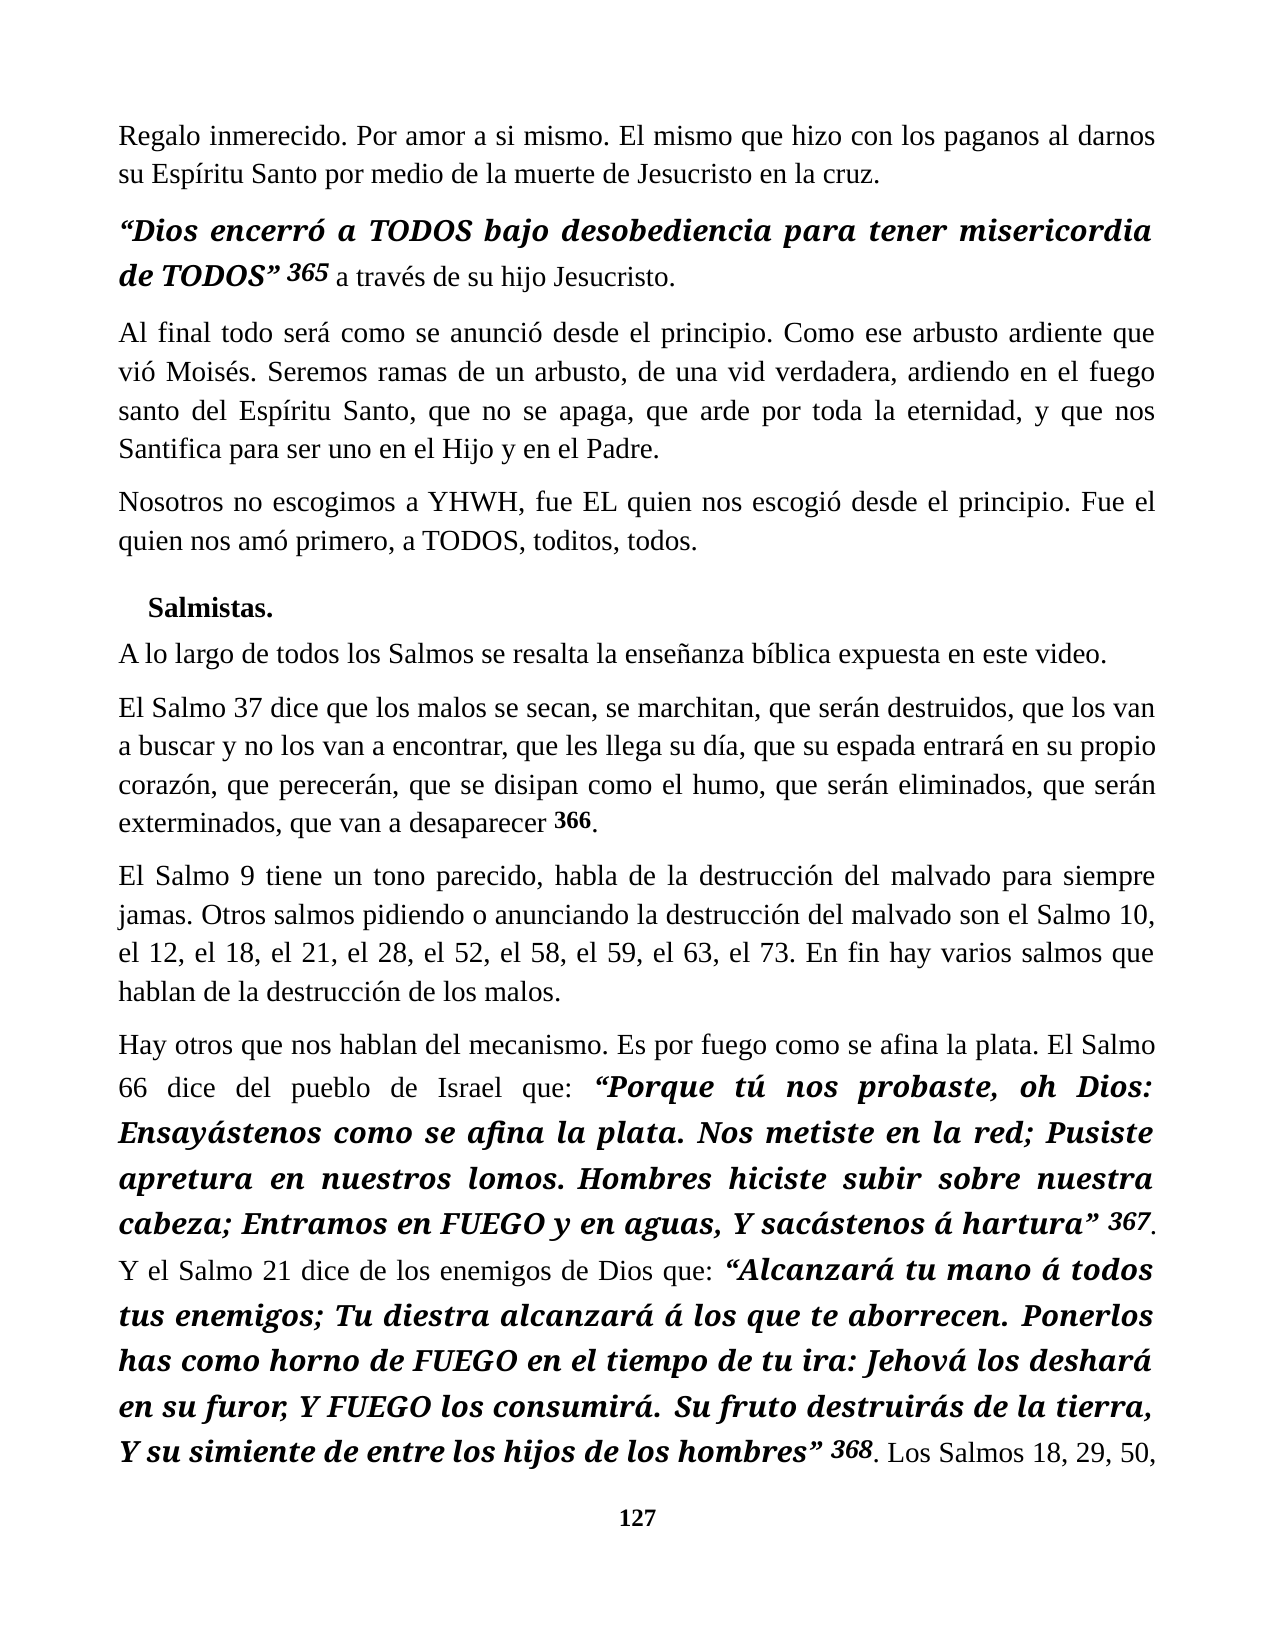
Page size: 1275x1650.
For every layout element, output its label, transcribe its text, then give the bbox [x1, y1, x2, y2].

subtitle Salmistas. [148, 591, 1157, 624]
text Al final todo será como se anunció desde el principio. Como ese arbusto ardiente que vió Moisés. Seremos ramas de un arbusto, de una vid verdadera, ardiendo en el fuego santo del Espíritu Santo, que no se apaga, que arde por toda la eternidad, y que nos Santifica para ser uno en el Hijo y en el Padre. [118, 316, 1157, 465]
text Nosotros no escogimos a YHWH, fue EL quien nos escogió desde el principio. Fue el quien nos amó primero, a TODOS, toditos, todos. [118, 484, 1157, 556]
text El Salmo 9 tiene un tono parecido, habla de la destrucción del malvado para siempre jamas. Otros salmos pidiendo o anunciando la destrucción del malvado son el Salmo 10, el 12, el 18, el 21, el 28, el 52, el 58, el 59, el 63, el 73. En fin hay varios salmos que hablan de la destrucción de los malos. [118, 858, 1157, 1008]
text Regalo inmerecido. Por amor a si mismo. El mismo que hizo con los paganos al darnos su Espíritu Santo por medio de la muerte de Jesucristo en la cruz. [118, 118, 1157, 190]
text El Salmo 37 dice que los malos se secan, se marchitan, que serán destruidos, que los van a buscar y no los van a encontrar, que les llega su día, que su espada entrará en su propio corazón, que perecerán, que se disipan como el humo, que serán eliminados, que serán exterminados, que van a desaparecer . [118, 690, 1157, 839]
text “Dios encerró a TODOS bajo desobediencia para tener misericordia de TODOS” a través de su hijo Jesucristo. [118, 210, 1157, 295]
text Hay otros que nos hablan del mecanismo. Es por fuego como se afina la plata. El Salmo 66 dice del pueblo de Israel que: “Porque tú nos probaste, oh Dios: Ensayástenos como se afina la plata. Nos metiste en la red; Pusiste apretura en nuestros lomos. Hombres hiciste subir sobre nuestra cabeza; Entramos en FUEGO y en aguas, Y sacástenos á hartura” . Y el Salmo 21 dice de los enemigos de Dios que: “Alcanzará tu mano á todos tus enemigos; Tu diestra alcanzará á los que te aborrecen. Ponerlos has como horno de FUEGO en el tiempo de tu ira: Jehová los deshará en su furor, Y FUEGO los consumirá. Su fruto destruirás de la tierra, Y su simiente de entre los hijos de los hombres” . Los Salmos 18, 29, 50, [118, 1027, 1157, 1471]
text A lo largo de todos los Salmos se resalta la enseñanza bíblica expuesta en este video. [118, 637, 1157, 670]
